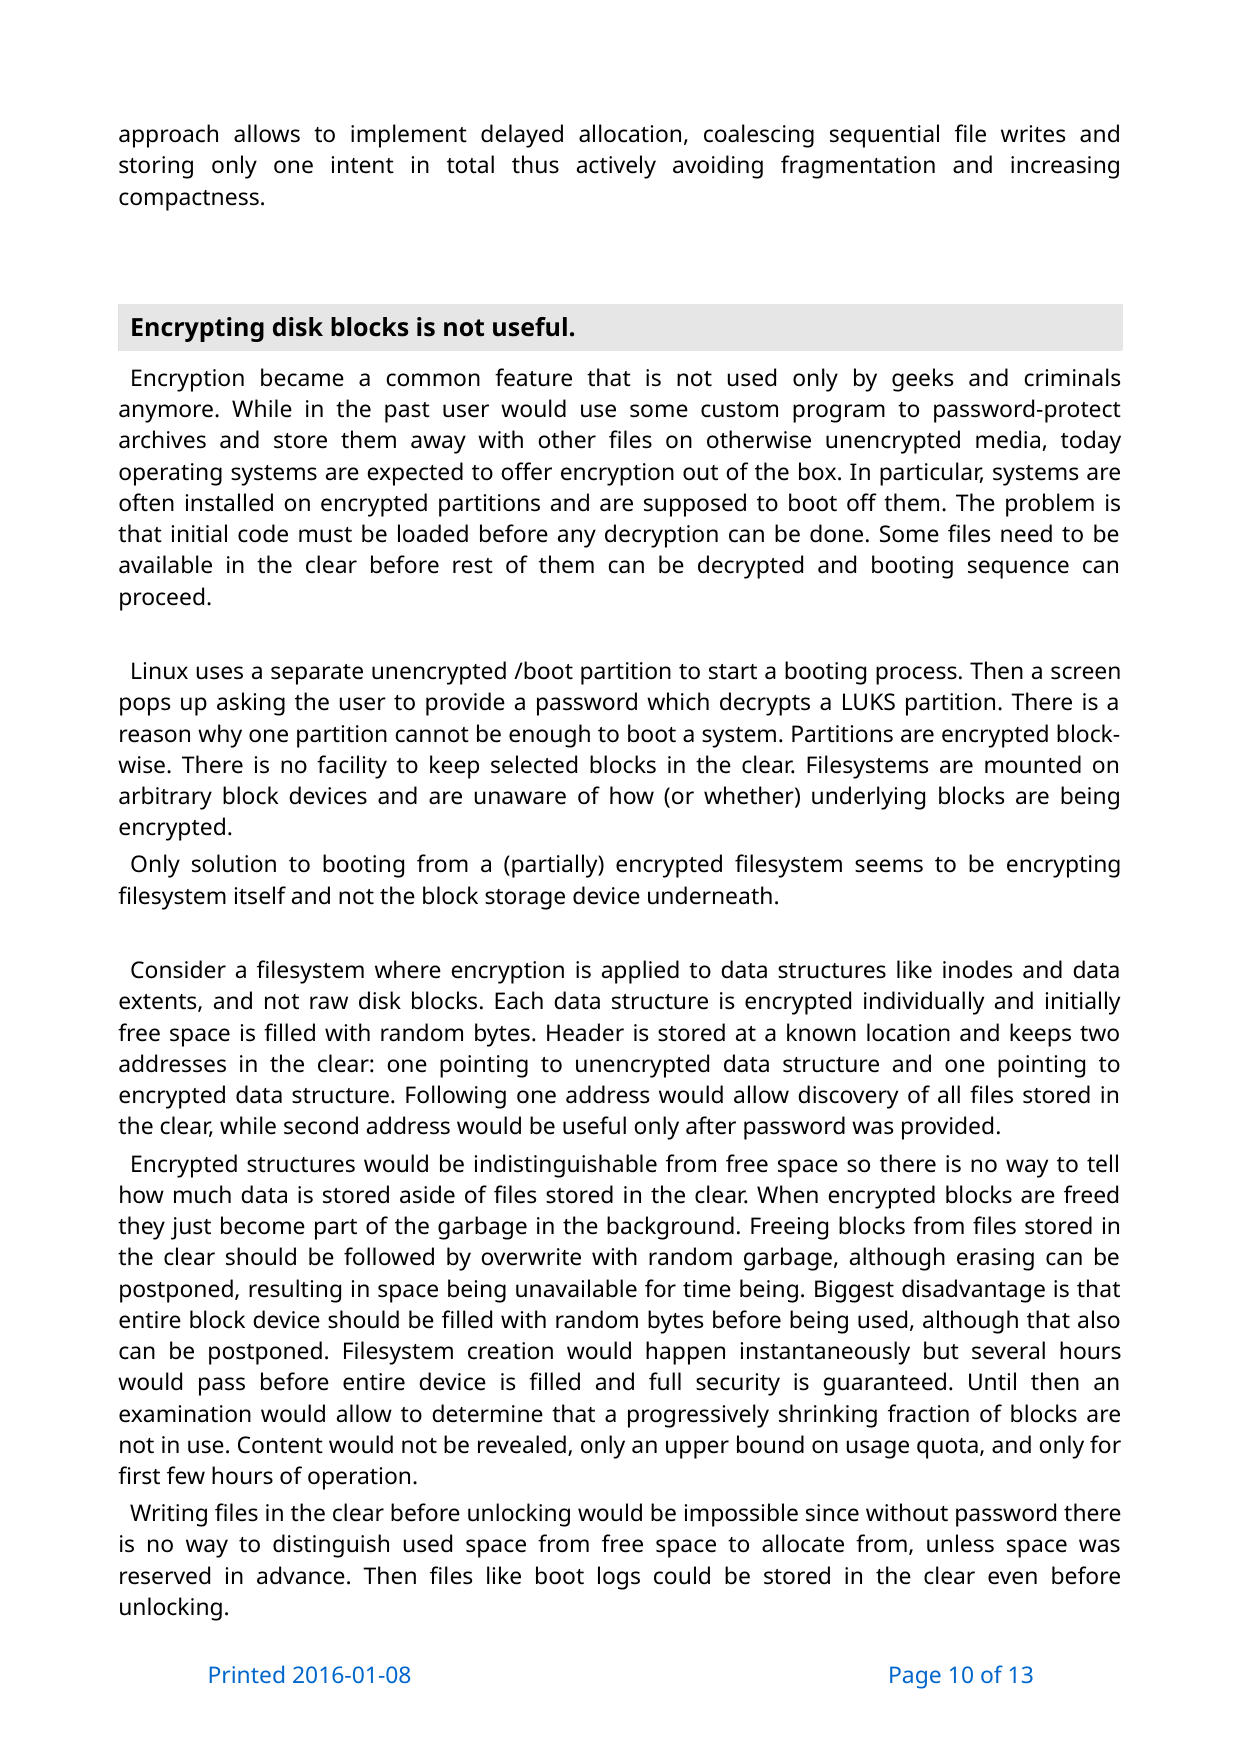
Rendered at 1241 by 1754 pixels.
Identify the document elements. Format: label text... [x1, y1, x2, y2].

text Encrypted structures would be indistinguishable from free space so there is no way to tell how much data is stored aside of files stored in the clear. When encrypted blocks are freed they just become part of the garbage in the background. Freeing blocks from files stored in the clear should be followed by overwrite with random garbage, although erasing can be postponed, resulting in space being unavailable for time being. Biggest disadvantage is that entire block device should be filled with random bytes before being used, although that also can be postponed. Filesystem creation would happen instantaneously but several hours would pass before entire device is filled and full security is guaranteed. Until then an examination would allow to determine that a progressively shrinking fraction of blocks are not in use. Content would not be revealed, only an upper bound on usage quota, and only for first few hours of operation. [118, 1147, 1122, 1491]
text Consider a filesystem where encryption is applied to data structures like inodes and data extents, and not raw disk blocks. Each data structure is encrypted individually and initially free space is filled with random bytes. Header is stored at a known location and keeps two addresses in the clear: one pointing to unencrypted data structure and one pointing to encrypted data structure. Following one address would allow discovery of all files stored in the clear, while second address would be useful only after password was provided. [118, 954, 1122, 1142]
text approach allows to implement delayed allocation, coalescing sequential file writes and storing only one intent in total thus actively avoiding fragmentation and increasing compactness. [118, 118, 1122, 212]
text Only solution to booting from a (partially) encrypted filesystem seems to be encrypting filesystem itself and not the block storage device underneath. [118, 848, 1122, 911]
text Writing files in the clear before unlocking would be impossible since without password there is no way to distinguish used space from free space to allocate from, unless space was reserved in advance. Then files like boot logs could be stored in the clear even before unlocking. [118, 1497, 1122, 1622]
text Encryption became a common feature that is not used only by geeks and criminals anymore. While in the past user would use some custom program to password-protect archives and store them away with other files on otherwise unencrypted media, today operating systems are expected to offer encryption out of the box. In particular, systems are often installed on encrypted partitions and are supposed to boot off them. The problem is that initial code must be loaded before any decryption can be done. Some files need to be available in the clear before rest of them can be decrypted and booting sequence can proceed. [118, 362, 1122, 612]
text Linux uses a separate unencrypted /boot partition to start a booting process. Then a screen pops up asking the user to provide a password which decrypts a LUKS partition. There is a reason why one partition cannot be enough to boot a system. Partitions are encrypted block-wise. There is no facility to keep selected blocks in the clear. Filesystems are mounted on arbitrary block devices and are unaware of how (or whether) underlying blocks are being encrypted. [118, 655, 1122, 842]
subtitle Encrypting disk blocks is not useful. [119, 305, 1122, 350]
